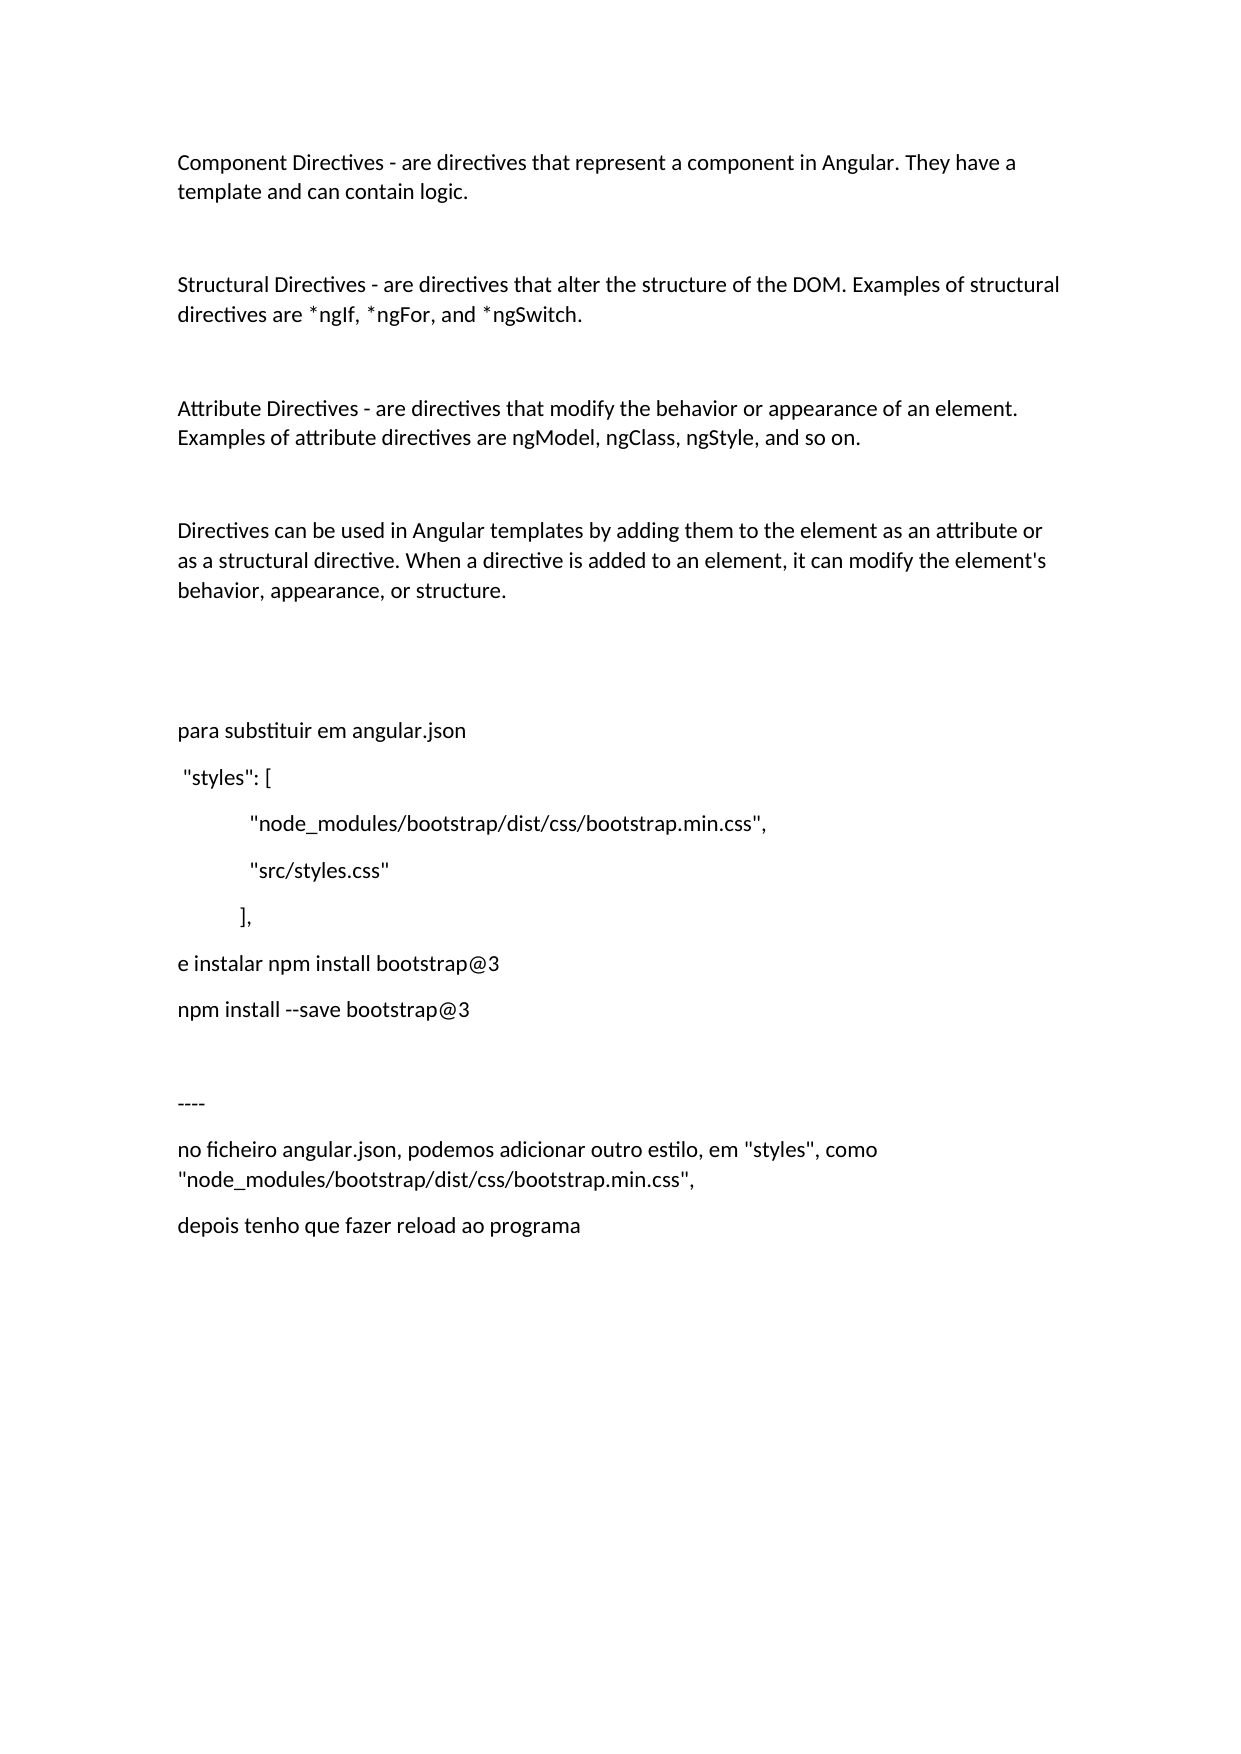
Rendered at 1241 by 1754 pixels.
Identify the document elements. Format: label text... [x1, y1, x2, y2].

text npm install --save bootstrap@3 [177, 996, 1063, 1023]
text no ficheiro angular.json, podemos adicionar outro estilo, em "styles", como "node_modules/bootstrap/dist/css/bootstrap.min.css", [177, 1135, 1063, 1193]
text Component Directives - are directives that represent a component in Angular. They have a template and can contain logic. [177, 148, 1063, 206]
text Structural Directives - are directives that alter the structure of the DOM. Examples of structural directives are *ngIf, *ngFor, and *ngSwitch. [177, 271, 1063, 328]
text "styles": [ [177, 763, 1063, 791]
text Directives can be used in Angular templates by adding them to the element as an attribute or as a structural directive. When a directive is added to an element, it can modify the element's behavior, appearance, or structure. [177, 517, 1063, 604]
text ---- [177, 1089, 1063, 1117]
text ], [177, 902, 1063, 930]
text para substituir em angular.json [177, 716, 1063, 744]
text "src/styles.css" [177, 856, 1063, 884]
text depois tenho que fazer reload ao programa [177, 1212, 1063, 1240]
text "node_modules/bootstrap/dist/css/bootstrap.min.css", [177, 809, 1063, 837]
text Attribute Directives - are directives that modify the behavior or appearance of an element. Examples of attribute directives are ngModel, ngClass, ngStyle, and so on. [177, 394, 1063, 452]
text e instalar npm install bootstrap@3 [177, 949, 1063, 977]
